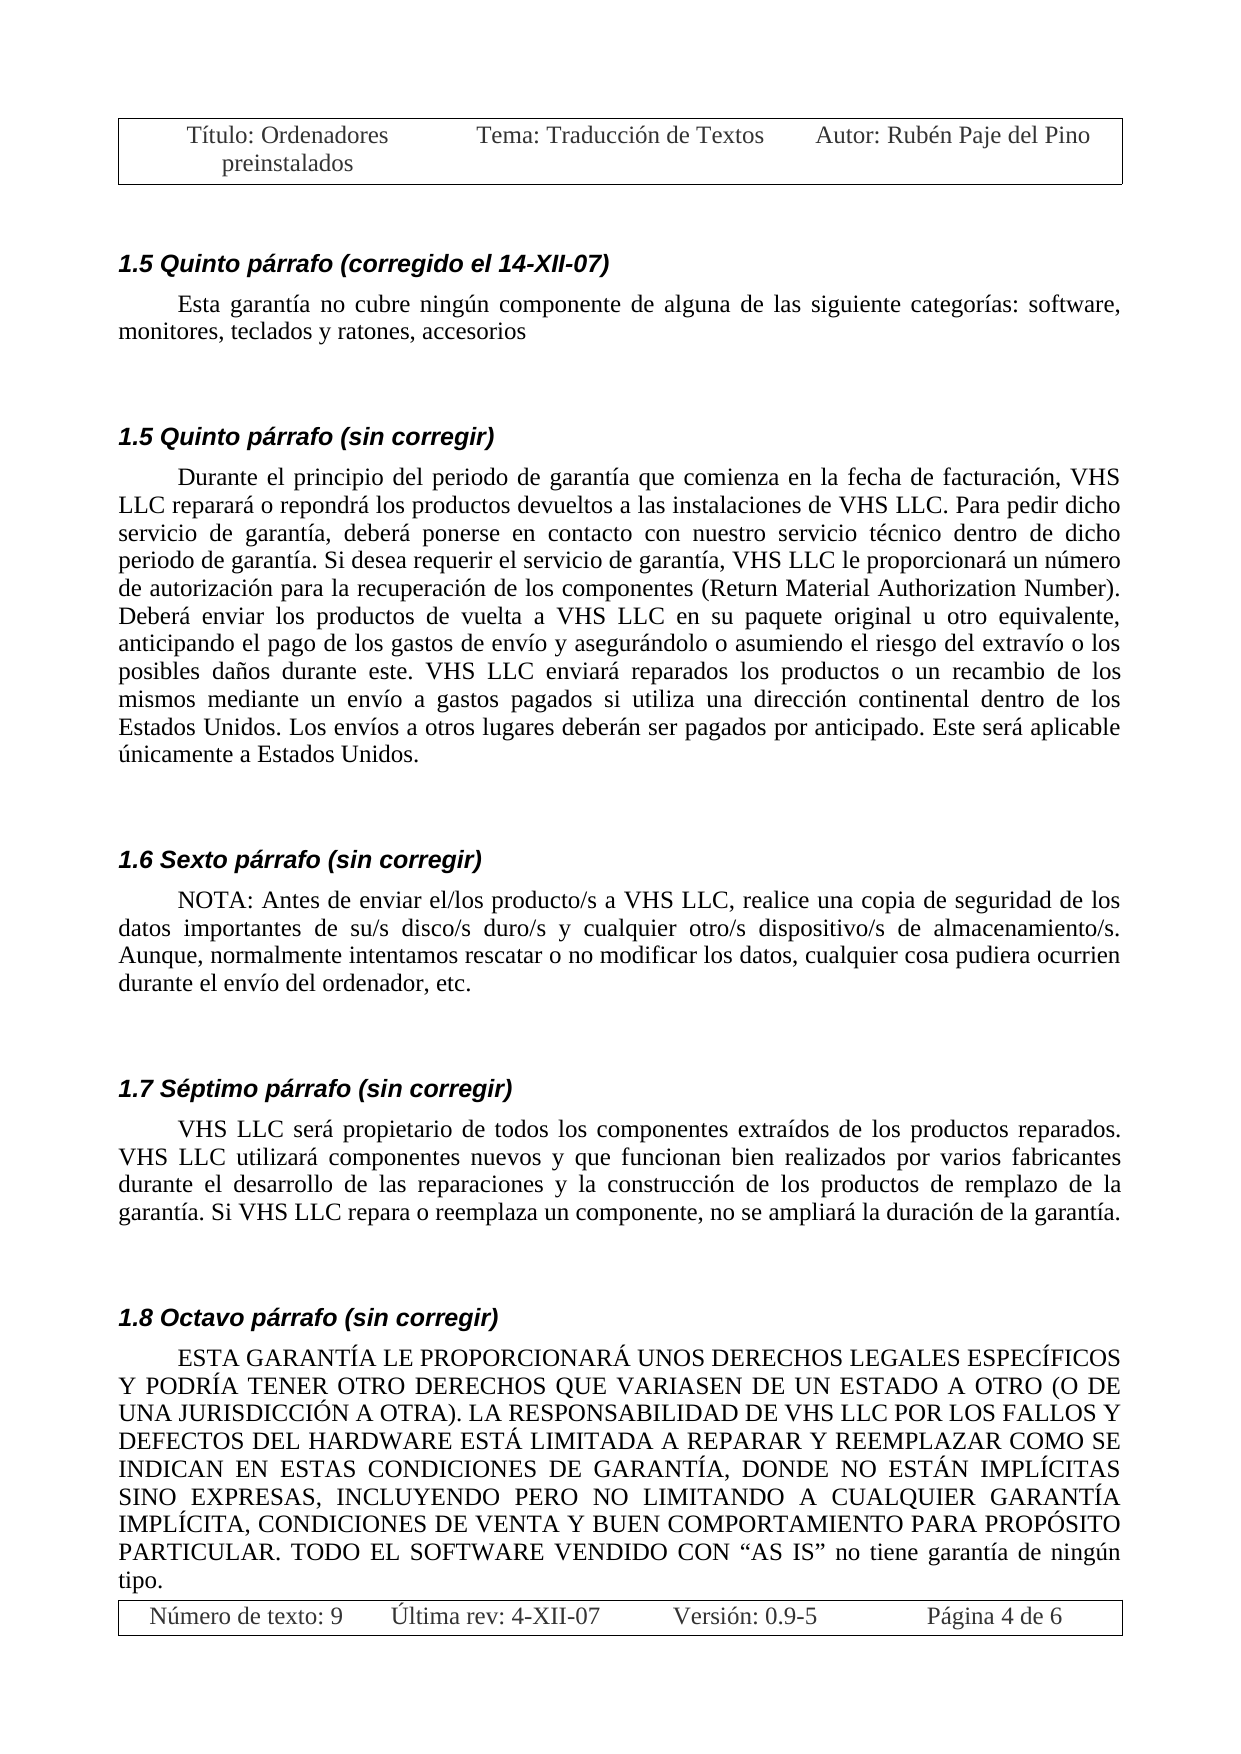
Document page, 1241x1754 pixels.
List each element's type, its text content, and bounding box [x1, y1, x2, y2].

subtitle 1.7 Séptimo párrafo (sin corregir) [118, 1075, 1122, 1103]
subtitle 1.5 Quinto párrafo (sin corregir) [118, 423, 1122, 451]
text Durante el principio del periodo de garantía que comienza en la fecha de facturación, VHS LLC reparará o repondrá los productos devueltos a las instalaciones de VHS LLC. Para pedir dicho servicio de garantía, deberá ponerse en contacto con nuestro servicio técnico dentro de dicho periodo de garantía. Si desea requerir el servicio de garantía, VHS LLC le proporcionará un número de autorización para la recuperación de los componentes (Return Material Authorization Number). Deberá enviar los productos de vuelta a VHS LLC en su paquete original u otro equivalente, anticipando el pago de los gastos de envío y asegurándolo o asumiendo el riesgo del extravío o los posibles daños durante este. VHS LLC enviará reparados los productos o un recambio de los mismos mediante un envío a gastos pagados si utiliza una dirección continental dentro de los Estados Unidos. Los envíos a otros lugares deberán ser pagados por anticipado. Este será aplicable únicamente a Estados Unidos. [118, 463, 1122, 768]
text VHS LLC será propietario de todos los componentes extraídos de los productos reparados. VHS LLC utilizará componentes nuevos y que funcionan bien realizados por varios fabricantes durante el desarrollo de las reparaciones y la construcción de los productos de remplazo de la garantía. Si VHS LLC repara o reemplaza un componente, no se ampliará la duración de la garantía. [118, 1115, 1122, 1226]
subtitle 1.5 Quinto párrafo (corregido el 14-XII-07) [118, 249, 1122, 277]
subtitle 1.8 Octavo párrafo (sin corregir) [118, 1304, 1122, 1332]
subtitle 1.6 Sexto párrafo (sin corregir) [118, 846, 1122, 874]
text ESTA GARANTÍA LE PROPORCIONARÁ UNOS DERECHOS LEGALES ESPECÍFICOS Y PODRÍA TENER OTRO DERECHOS QUE VARIASEN DE UN ESTADO A OTRO (O DE UNA JURISDICCIÓN A OTRA). LA RESPONSABILIDAD DE VHS LLC POR LOS FALLOS Y DEFECTOS DEL HARDWARE ESTÁ LIMITADA A REPARAR Y REEMPLAZAR COMO SE INDICAN EN ESTAS CONDICIONES DE GARANTÍA, DONDE NO ESTÁN IMPLÍCITAS SINO EXPRESAS, INCLUYENDO PERO NO LIMITANDO A CUALQUIER GARANTÍA IMPLÍCITA, CONDICIONES DE VENTA Y BUEN COMPORTAMIENTO PARA PROPÓSITO PARTICULAR. TODO EL SOFTWARE VENDIDO CON “AS IS” no tiene garantía de ningún tipo. [118, 1344, 1122, 1593]
text NOTA: Antes de enviar el/los producto/s a VHS LLC, realice una copia de seguridad de los datos importantes de su/s disco/s duro/s y cualquier otro/s dispositivo/s de almacenamiento/s. Aunque, normalmente intentamos rescatar o no modificar los datos, cualquier cosa pudiera ocurrien durante el envío del ordenador, etc. [118, 886, 1122, 997]
text Esta garantía no cubre ningún componente de alguna de las siguiente categorías: software, monitores, teclados y ratones, accesorios [118, 290, 1122, 345]
